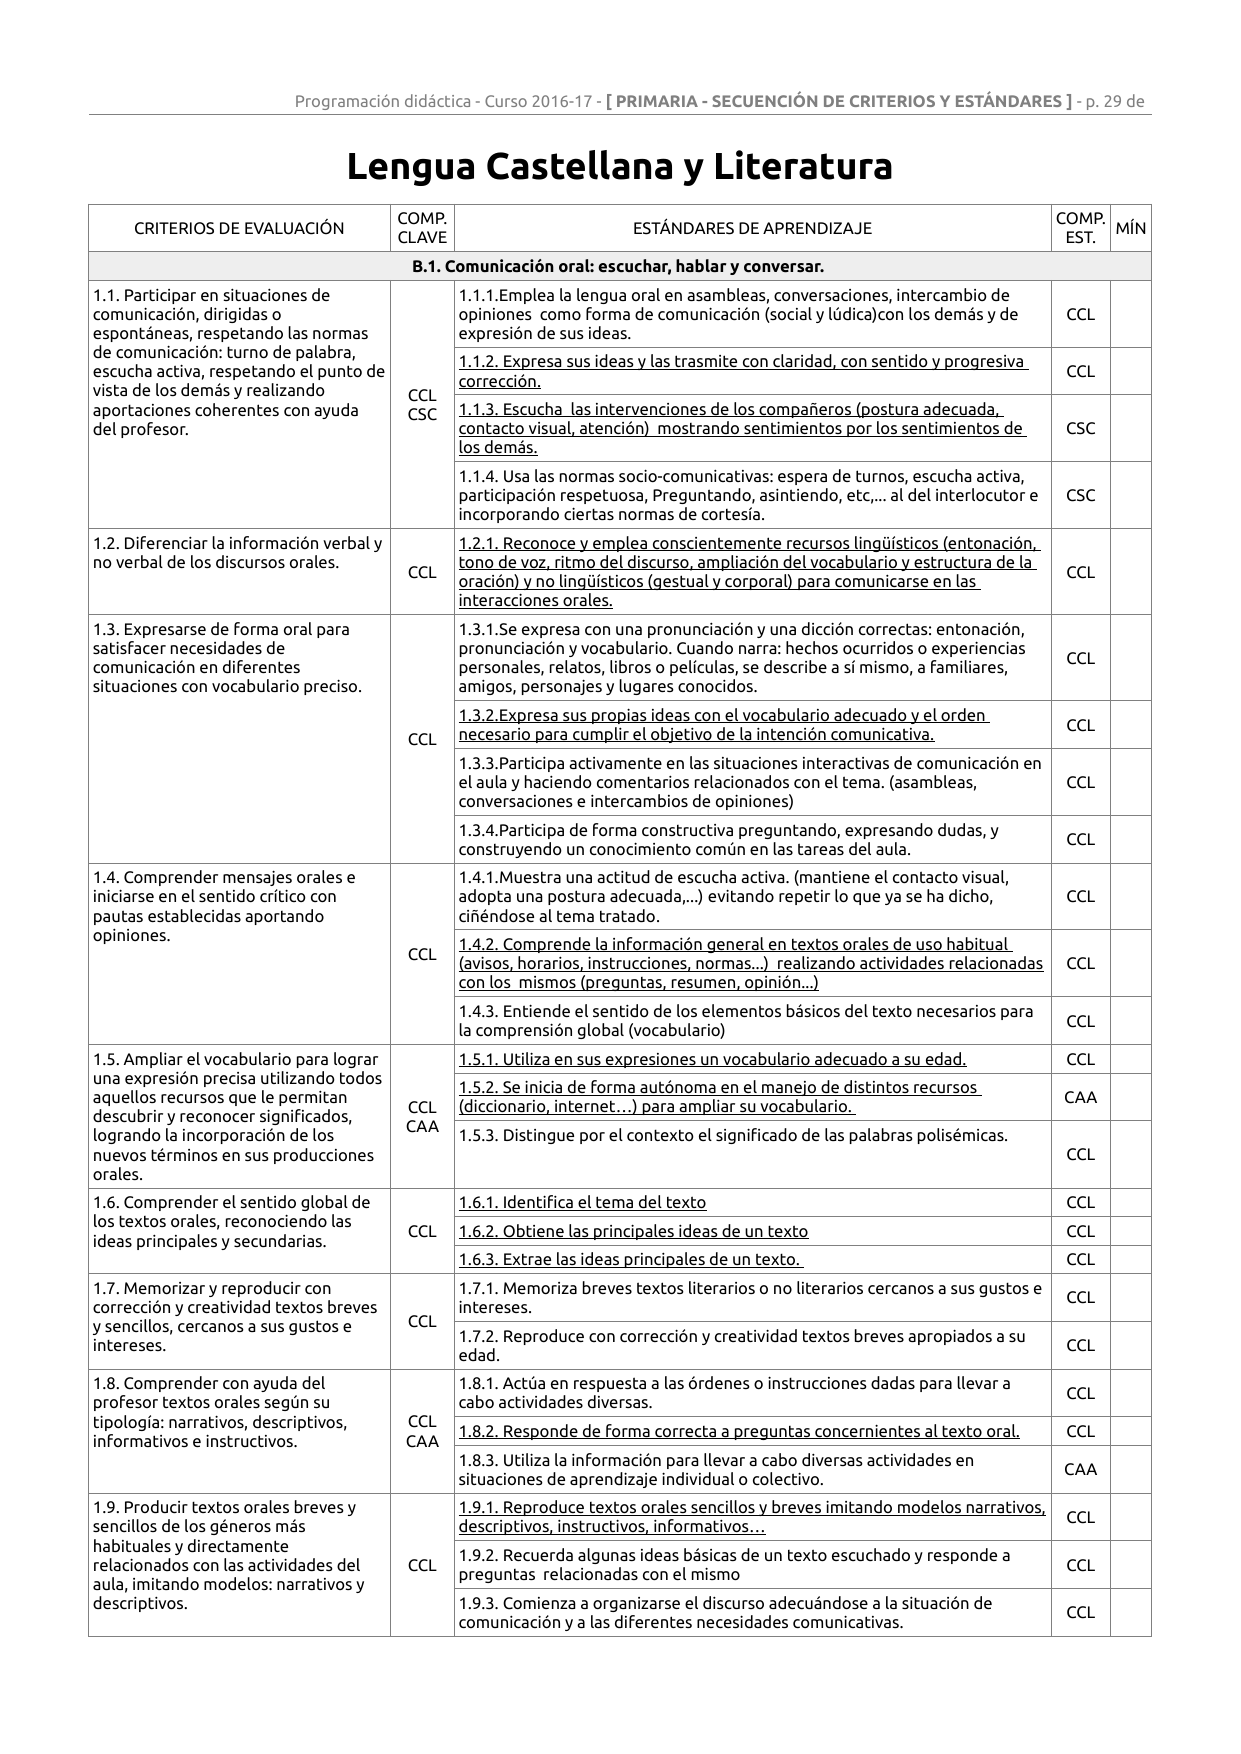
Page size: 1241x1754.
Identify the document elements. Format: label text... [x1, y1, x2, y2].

table_cell [1111, 749, 1151, 815]
table_cell CAA [1052, 1074, 1110, 1120]
table_cell [1111, 1274, 1151, 1321]
table_cell CCL [391, 1274, 454, 1368]
table_cell 1.3.1.Se expresa con una pronunciación y una dicción correctas: entonación, pronunciación y vocabulario. Cuando narra: hechos ocurridos o experiencias personales, relatos, libros o películas, se describe a sí mismo, a familiares, amigos, personajes y lugares conocidos. [455, 615, 1051, 700]
table_cell [1111, 1446, 1151, 1492]
table_header COMP. EST. [1052, 205, 1110, 251]
table_cell CCL [1052, 529, 1110, 614]
table_cell 1.8. Comprender con ayuda del profesor textos orales según su tipología: narrativos, descriptivos, informativos e instructivos. [89, 1370, 390, 1492]
table_cell 1.6.1. Identifica el tema del texto [455, 1189, 1051, 1216]
table_cell 1.1.2. Expresa sus ideas y las trasmite con claridad, con sentido y progresiva corrección. [455, 348, 1051, 394]
table_cell [1111, 1074, 1151, 1120]
table_cell 1.7.2. Reproduce con corrección y creatividad textos breves apropiados a su edad. [455, 1322, 1051, 1368]
table_cell [1111, 997, 1151, 1044]
table_cell 1.3. Expresarse de forma oral para satisfacer necesidades de comunicación en diferentes situaciones con vocabulario preciso. [89, 615, 390, 862]
table_cell 1.1.4. Usa las normas socio-comunicativas: espera de turnos, escucha activa, participación respetuosa, Preguntando, asintiendo, etc,... al del interlocutor e incorporando ciertas normas de cortesía. [455, 462, 1051, 528]
table_cell 1.8.2. Responde de forma correcta a preguntas concernientes al texto oral. [455, 1417, 1051, 1445]
table_header CRITERIOS DE EVALUACIÓN [89, 205, 390, 251]
table_cell [1111, 615, 1151, 700]
table_cell 1.3.4.Participa de forma constructiva preguntando, expresando dudas, y construyendo un conocimiento común en las tareas del aula. [455, 816, 1051, 862]
table_cell 1.1.1.Emplea la lengua oral en asambleas, conversaciones, intercambio de opiniones como forma de comunicación (social y lúdica)con los demás y de expresión de sus ideas. [455, 281, 1051, 347]
table_cell CAA [1052, 1446, 1110, 1492]
table_cell CCL [1052, 1217, 1110, 1244]
table_cell CCL [1052, 1589, 1110, 1636]
table_cell 1.4.3. Entiende el sentido de los elementos básicos del texto necesarios para la comprensión global (vocabulario) [455, 997, 1051, 1044]
table_cell [1111, 281, 1151, 347]
table_cell CCL [391, 1189, 454, 1273]
table_cell CCL [1052, 615, 1110, 700]
table_cell 1.3.3.Participa activamente en las situaciones interactivas de comunicación en el aula y haciendo comentarios relacionados con el tema. (asambleas, conversaciones e intercambios de opiniones) [455, 749, 1051, 815]
table_cell CCL [1052, 1246, 1110, 1273]
table_cell 1.1. Participar en situaciones de comunicación, dirigidas o espontáneas, respetando las normas de comunicación: turno de palabra, escucha activa, respetando el punto de vista de los demás y realizando aportaciones coherentes con ayuda del profesor. [89, 281, 390, 528]
table_cell CCL [391, 1494, 454, 1636]
table_cell 1.5. Ampliar el vocabulario para lograr una expresión precisa utilizando todos aquellos recursos que le permitan descubrir y reconocer significados, logrando la incorporación de los nuevos términos en sus producciones orales. [89, 1045, 390, 1187]
table_cell 1.4. Comprender mensajes orales e iniciarse en el sentido crítico con pautas establecidas aportando opiniones. [89, 864, 390, 1044]
table_cell CCL [391, 615, 454, 862]
table_cell CCL [1052, 749, 1110, 815]
table_cell [1111, 701, 1151, 748]
table_cell CCL [1052, 930, 1110, 996]
table_cell 1.4.2. Comprende la información general en textos orales de uso habitual (avisos, horarios, instrucciones, normas...) realizando actividades relacionadas con los mismos (preguntas, resumen, opinión...) [455, 930, 1051, 996]
table_cell CCL [1052, 1541, 1110, 1588]
table_cell 1.6. Comprender el sentido global de los textos orales, reconociendo las ideas principales y secundarias. [89, 1189, 390, 1273]
table_cell 1.5.3. Distingue por el contexto el significado de las palabras polisémicas. [455, 1121, 1051, 1187]
table_cell CCL CSC [391, 281, 454, 528]
table_cell 1.6.3. Extrae las ideas principales de un texto. [455, 1246, 1051, 1273]
table_cell 1.5.2. Se inicia de forma autónoma en el manejo de distintos recursos (diccionario, internet…) para ampliar su vocabulario. [455, 1074, 1051, 1120]
table_cell CCL [1052, 1121, 1110, 1187]
table_cell CCL [1052, 1045, 1110, 1072]
table_cell 1.9.1. Reproduce textos orales sencillos y breves imitando modelos narrativos, descriptivos, instructivos, informativos… [455, 1494, 1051, 1540]
table_cell 1.8.3. Utiliza la información para llevar a cabo diversas actividades en situaciones de aprendizaje individual o colectivo. [455, 1446, 1051, 1492]
table_cell CCL [1052, 864, 1110, 929]
table_cell [1111, 395, 1151, 461]
table_cell [1111, 1045, 1151, 1072]
table_cell [1111, 1189, 1151, 1216]
table_cell [1111, 816, 1151, 862]
table_cell 1.3.2.Expresa sus propias ideas con el vocabulario adecuado y el orden necesario para cumplir el objetivo de la intención comunicativa. [455, 701, 1051, 748]
table_cell [1111, 864, 1151, 929]
subtitle Lengua Castellana y Literatura [88, 143, 1152, 186]
table_cell CCL [1052, 997, 1110, 1044]
table_header MÍN [1111, 205, 1151, 251]
table_cell [1111, 1246, 1151, 1273]
table_cell CCL CAA [391, 1370, 454, 1492]
table_cell CCL [1052, 1417, 1110, 1445]
table_cell CCL [1052, 816, 1110, 862]
table_cell [1111, 1541, 1151, 1588]
table_cell 1.5.1. Utiliza en sus expresiones un vocabulario adecuado a su edad. [455, 1045, 1051, 1072]
table_cell [1111, 1589, 1151, 1636]
table_cell CCL [1052, 348, 1110, 394]
table_cell 1.2. Diferenciar la información verbal y no verbal de los discursos orales. [89, 529, 390, 614]
table_cell CCL [1052, 1322, 1110, 1368]
table_header COMP. CLAVE [391, 205, 454, 251]
table_cell [1111, 1494, 1151, 1540]
table_cell 1.7.1. Memoriza breves textos literarios o no literarios cercanos a sus gustos e intereses. [455, 1274, 1051, 1321]
table_cell CCL [1052, 1274, 1110, 1321]
table_cell 1.1.3. Escucha las intervenciones de los compañeros (postura adecuada, contacto visual, atención) mostrando sentimientos por los sentimientos de los demás. [455, 395, 1051, 461]
table_cell CCL [391, 529, 454, 614]
table_cell CSC [1052, 395, 1110, 461]
table_cell CCL [1052, 1494, 1110, 1540]
table_cell CCL [1052, 1370, 1110, 1416]
table_cell [1111, 529, 1151, 614]
table_cell 1.7. Memorizar y reproducir con corrección y creatividad textos breves y sencillos, cercanos a sus gustos e intereses. [89, 1274, 390, 1368]
table_cell 1.6.2. Obtiene las principales ideas de un texto [455, 1217, 1051, 1244]
table_cell [1111, 1322, 1151, 1368]
table_cell CCL CAA [391, 1045, 454, 1187]
table_cell 1.4.1.Muestra una actitud de escucha activa. (mantiene el contacto visual, adopta una postura adecuada,...) evitando repetir lo que ya se ha dicho, ciñéndose al tema tratado. [455, 864, 1051, 929]
table_cell [1111, 1370, 1151, 1416]
table_cell [1111, 462, 1151, 528]
table_cell [1111, 930, 1151, 996]
table_cell CCL [1052, 1189, 1110, 1216]
table_cell 1.8.1. Actúa en respuesta a las órdenes o instrucciones dadas para llevar a cabo actividades diversas. [455, 1370, 1051, 1416]
table_cell 1.9. Producir textos orales breves y sencillos de los géneros más habituales y directamente relacionados con las actividades del aula, imitando modelos: narrativos y descriptivos. [89, 1494, 390, 1636]
table_cell [1111, 1121, 1151, 1187]
table_cell 1.9.2. Recuerda algunas ideas básicas de un texto escuchado y responde a preguntas relacionadas con el mismo [455, 1541, 1051, 1588]
table_cell CCL [1052, 281, 1110, 347]
table_cell [1111, 348, 1151, 394]
table_cell CSC [1052, 462, 1110, 528]
table_cell CCL [391, 864, 454, 1044]
table_cell B.1. Comunicación oral: escuchar, hablar y conversar. [89, 252, 1151, 280]
table_cell [1111, 1217, 1151, 1244]
table_header ESTÁNDARES DE APRENDIZAJE [455, 205, 1051, 251]
table_cell 1.9.3. Comienza a organizarse el discurso adecuándose a la situación de comunicación y a las diferentes necesidades comunicativas. [455, 1589, 1051, 1636]
table_cell 1.2.1. Reconoce y emplea conscientemente recursos lingüísticos (entonación, tono de voz, ritmo del discurso, ampliación del vocabulario y estructura de la oración) y no lingüísticos (gestual y corporal) para comunicarse en las interacciones orales. [455, 529, 1051, 614]
table_cell CCL [1052, 701, 1110, 748]
table_cell [1111, 1417, 1151, 1445]
